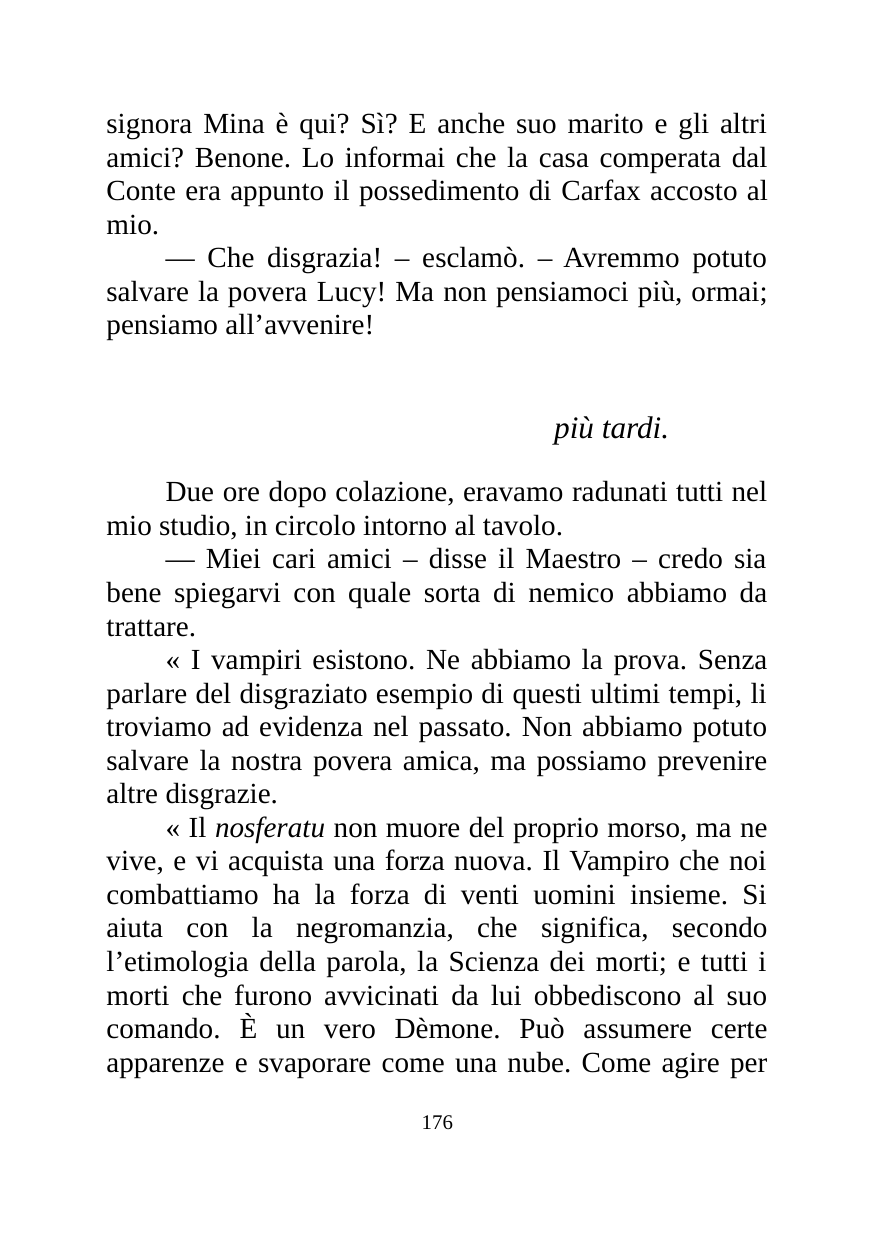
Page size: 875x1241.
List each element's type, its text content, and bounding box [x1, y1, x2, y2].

text « I vampiri esistono. Ne abbiamo la prova. Senza parlare del disgraziato esempio di questi ultimi tempi, li troviamo ad evidenza nel passato. Non abbiamo potuto salvare la nostra povera amica, ma possiamo prevenire altre disgrazie. [106, 642, 768, 810]
text — Che disgrazia! – esclamò. – Avremmo potuto salvare la povera Lucy! Ma non pensiamoci più, ormai; pensiamo all’avvenire! [106, 240, 768, 341]
text — Miei cari amici – disse il Maestro – credo sia bene spiegarvi con quale sorta di nemico abbiamo da trattare. [106, 542, 768, 642]
text « Il nosferatu non muore del proprio morso, ma ne vive, e vi acquista una forza nuova. Il Vampiro che noi combattiamo ha la forza di venti uomini insieme. Si aiuta con la negromanzia, che significa, secondo l’etimologia della parola, la Scienza dei morti; e tutti i morti che furono avvicinati da lui obbediscono al suo comando. È un vero Dèmone. Può assumere certe apparenze e svaporare come una nube. Come agire per [106, 810, 768, 1078]
text signora Mina è qui? Sì? E anche suo marito e gli altri amici? Benone. Lo informai che la casa comperata dal Conte era appunto il possedimento di Carfax accosto al mio. [106, 106, 768, 240]
text Due ore dopo colazione, eravamo radunati tutti nel mio studio, in circolo intorno al tavolo. [106, 474, 768, 542]
text più tardi. [106, 353, 768, 445]
